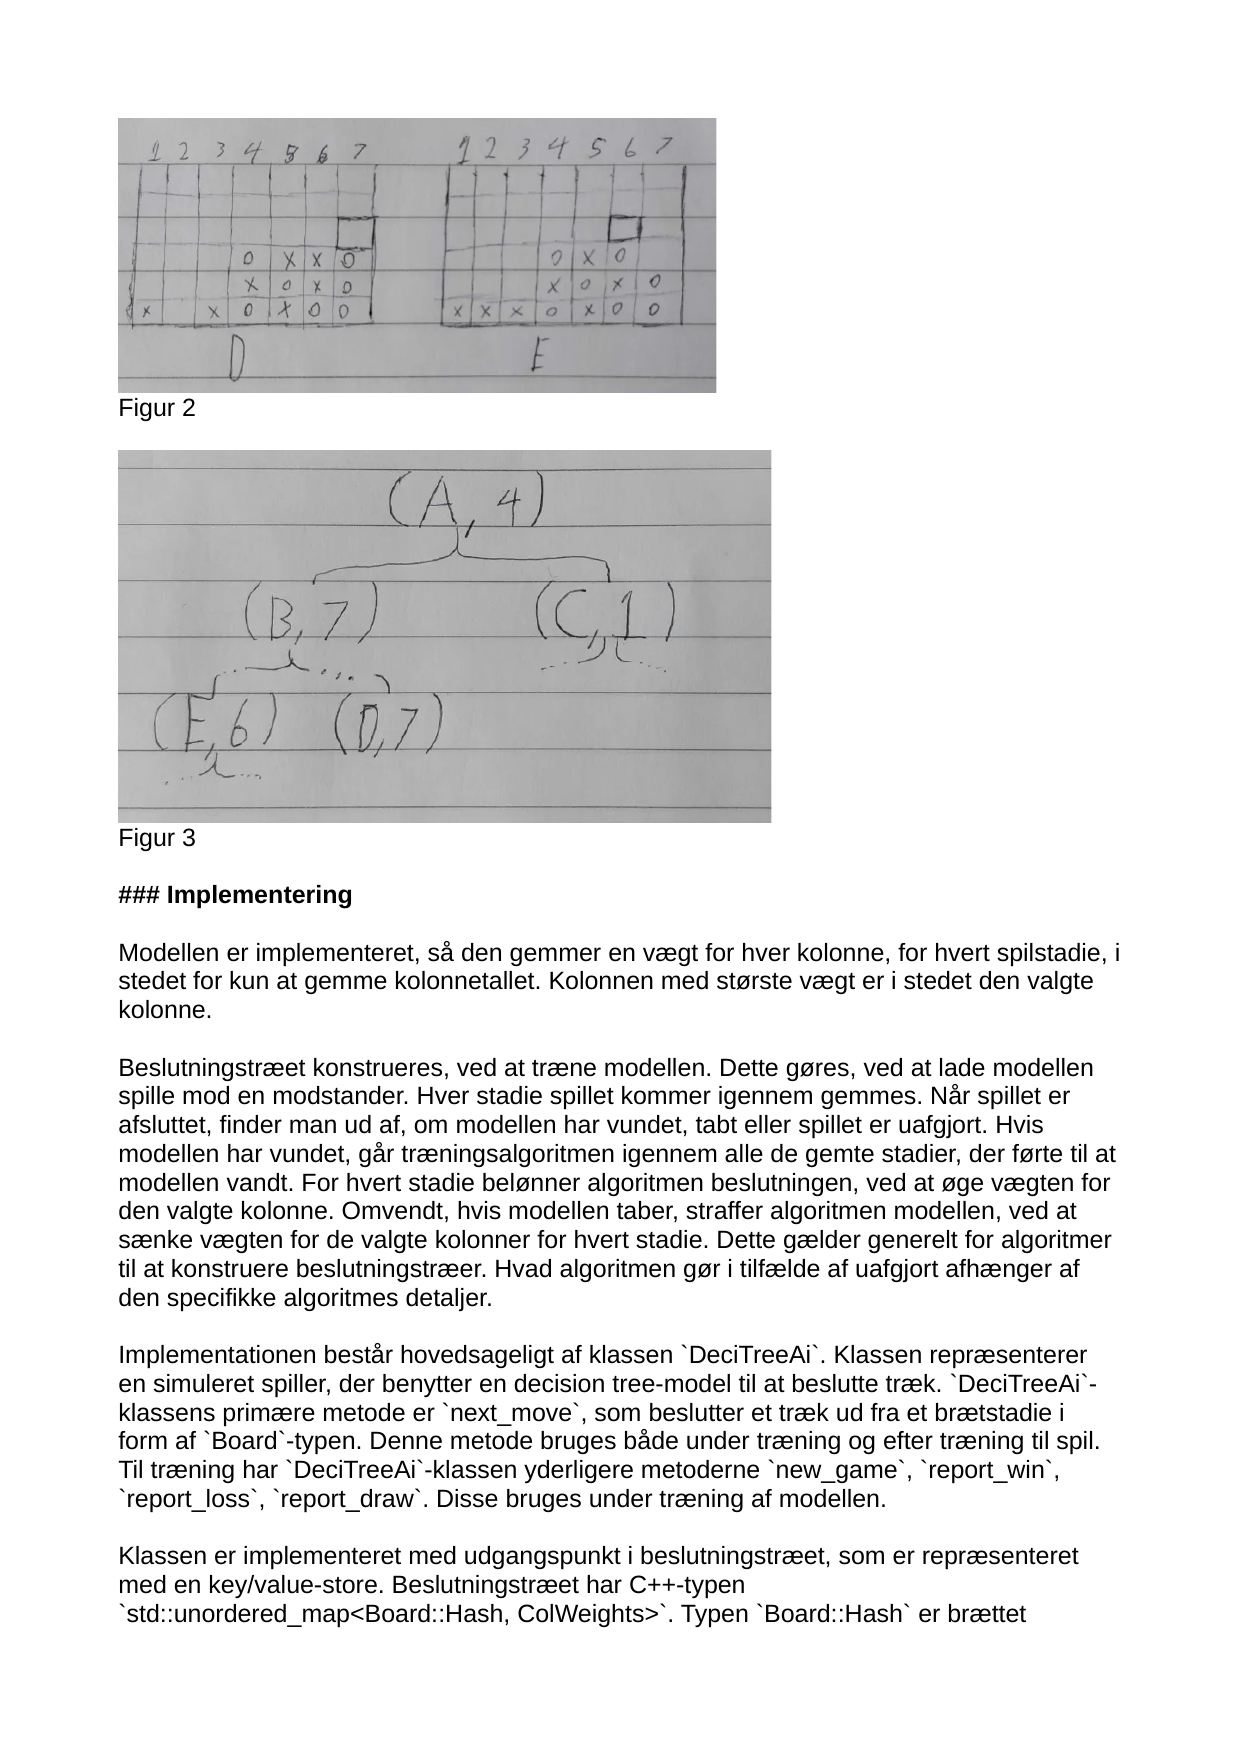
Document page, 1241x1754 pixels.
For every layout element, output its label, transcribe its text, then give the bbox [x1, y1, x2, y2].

text Klassen er implementeret med udgangspunkt i beslutningstræet, som er repræsenteret med en key/value-store. Beslutningstræet har C++-typen `std::unordered_map<Board::Hash, ColWeights>`. Typen `Board::Hash` er brættet [118, 1541, 1122, 1627]
text Implementationen består hovedsageligt af klassen `DeciTreeAi`. Klassen repræsenterer en simuleret spiller, der benytter en decision tree-model til at beslutte træk. `DeciTreeAi`-klassens primære metode er `next_move`, som beslutter et træk ud fra et brætstadie i form af `Board`-typen. Denne metode bruges både under træning og efter træning til spil. Til træning har `DeciTreeAi`-klassen yderligere metoderne `new_game`, `report_win`, `report_loss`, `report_draw`. Disse bruges under træning af modellen. [118, 1340, 1122, 1512]
picture [118, 450, 772, 823]
text Figur 3 [118, 822, 1122, 851]
text Figur 2 [118, 393, 1122, 422]
text Beslutningstræet konstrueres, ved at træne modellen. Dette gøres, ved at lade modellen spille mod en modstander. Hver stadie spillet kommer igennem gemmes. Når spillet er afsluttet, finder man ud af, om modellen har vundet, tabt eller spillet er uafgjort. Hvis modellen har vundet, går træningsalgoritmen igennem alle de gemte stadier, der førte til at modellen vandt. For hvert stadie belønner algoritmen beslutningen, ved at øge vægten for den valgte kolonne. Omvendt, hvis modellen taber, straffer algoritmen modellen, ved at sænke vægten for de valgte kolonner for hvert stadie. Dette gælder generelt for algoritmer til at konstruere beslutningstræer. Hvad algoritmen gør i tilfælde af uafgjort afhænger af den specifikke algoritmes detaljer. [118, 1052, 1122, 1311]
text ### Implementering [118, 880, 1122, 909]
text Modellen er implementeret, så den gemmer en vægt for hver kolonne, for hvert spilstadie, i stedet for kun at gemme kolonnetallet. Kolonnen med største vægt er i stedet den valgte kolonne. [118, 937, 1122, 1024]
picture [118, 118, 717, 393]
